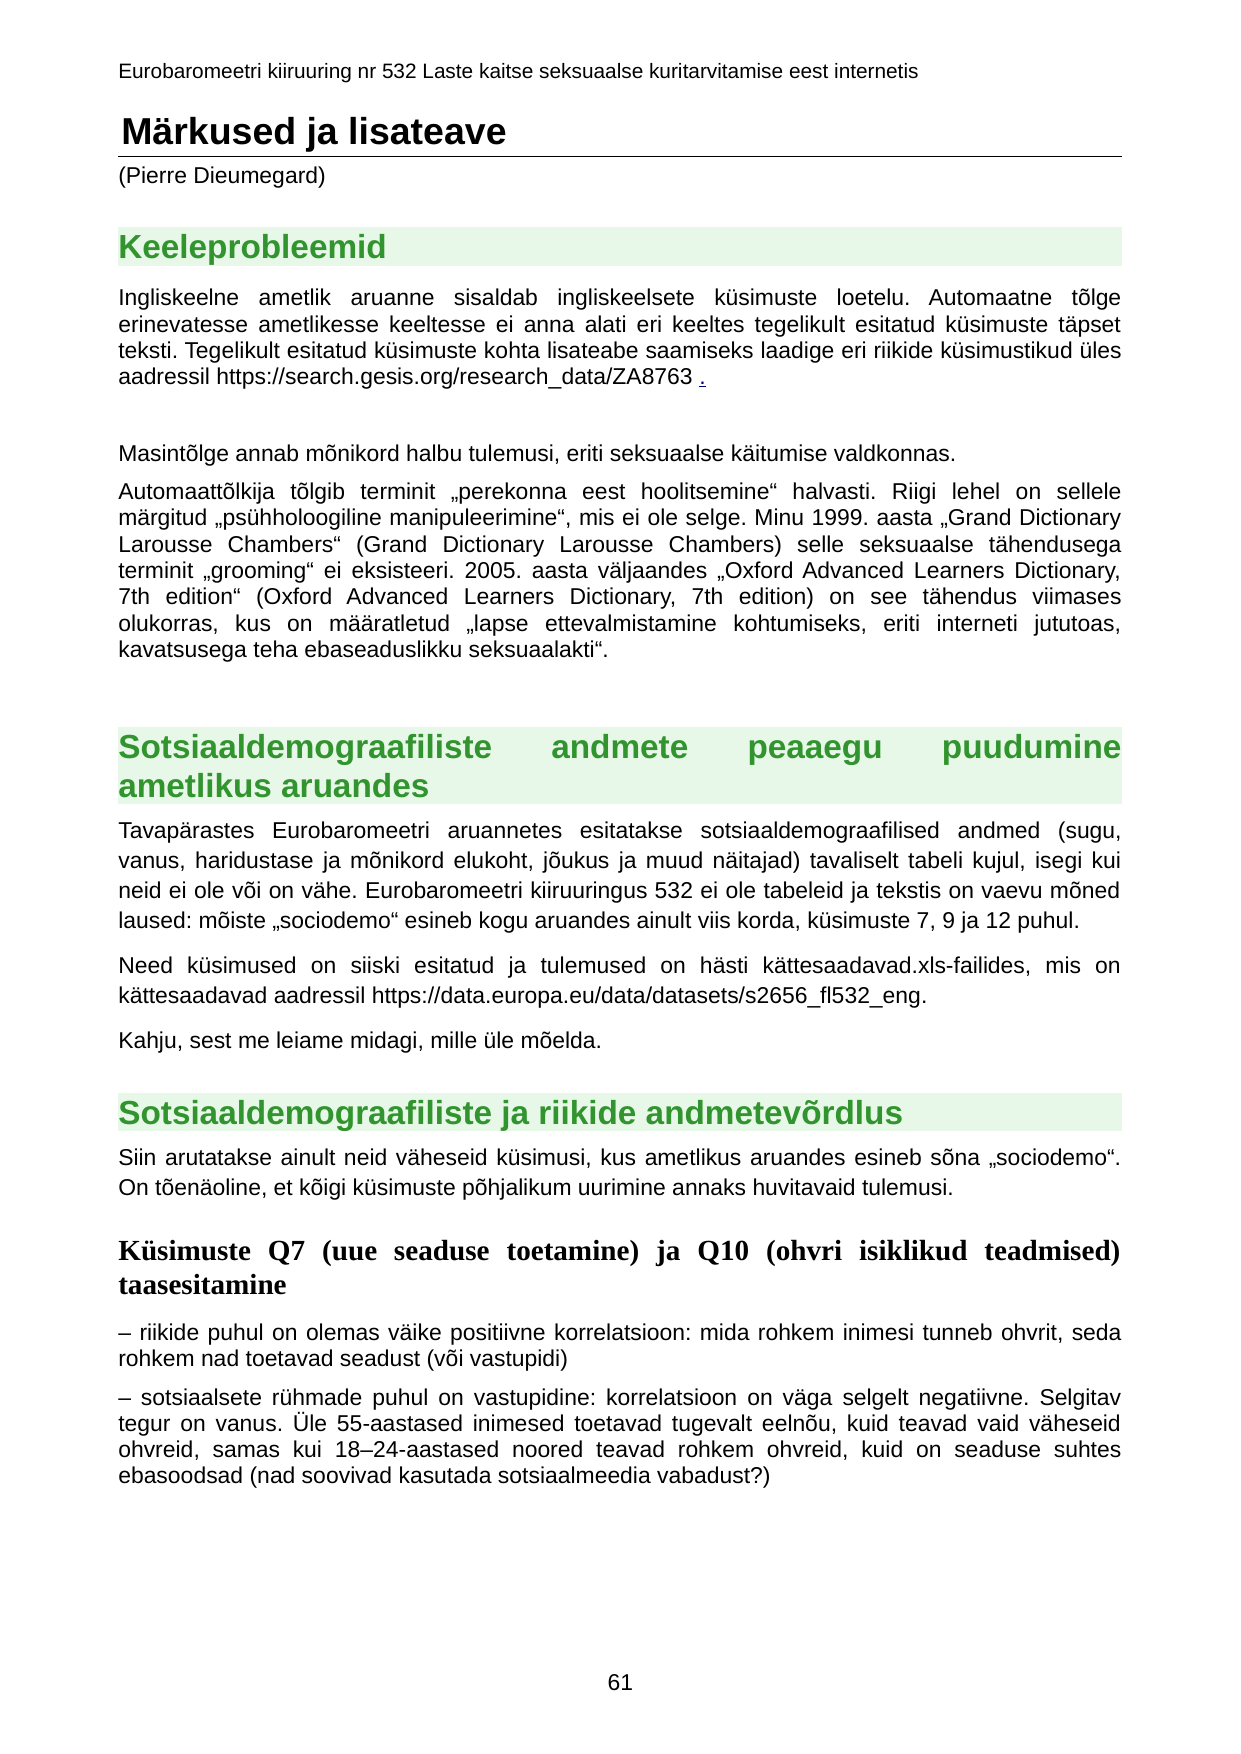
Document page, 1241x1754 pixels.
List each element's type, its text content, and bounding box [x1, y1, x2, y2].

text Tavapärastes Eurobaromeetri aruannetes esitatakse sotsiaaldemograafilised andmed (sugu, vanus, haridustase ja mõnikord elukoht, jõukus ja muud näitajad) tavaliselt tabeli kujul, isegi kui neid ei ole või on vähe. Eurobaromeetri kiiruuringus 532 ei ole tabeleid ja tekstis on vaevu mõned laused: mõiste „sociodemo“ esineb kogu aruandes ainult viis korda, küsimuste 7, 9 ja 12 puhul. [118, 817, 1122, 934]
text Masintõlge annab mõnikord halbu tulemusi, eriti seksuaalse käitumise valdkonnas. [118, 440, 1122, 466]
text Kahju, sest me leiame midagi, mille üle mõelda. [118, 1027, 1122, 1053]
text Siin arutatakse ainult neid väheseid küsimusi, kus ametlikus aruandes esineb sõna „sociodemo“. On tõenäoline, et kõigi küsimuste põhjalikum uurimine annaks huvitavaid tulemusi. [118, 1144, 1122, 1200]
subtitle Keeleprobleemid [118, 227, 1122, 266]
subtitle Sotsiaaldemograafiliste andmete peaaegu puudumine ametlikus aruandes [118, 727, 1122, 804]
subtitle Märkused ja lisateave [118, 107, 1122, 156]
text (Pierre Dieumegard) [118, 162, 1122, 188]
text – riikide puhul on olemas väike positiivne korrelatsioon: mida rohkem inimesi tunneb ohvrit, seda rohkem nad toetavad seadust (või vastupidi) [118, 1319, 1122, 1372]
text – sotsiaalsete rühmade puhul on vastupidine: korrelatsioon on väga selgelt negatiivne. Selgitav tegur on vanus. Üle 55-aastased inimesed toetavad tugevalt eelnõu, kuid teavad vaid väheseid ohvreid, samas kui 18–24-aastased noored teavad rohkem ohvreid, kuid on seaduse suhtes ebasoodsad (nad soovivad kasutada sotsiaalmeedia vabadust?) [118, 1383, 1122, 1489]
text Ingliskeelne ametlik aruanne sisaldab ingliskeelsete küsimuste loetelu. Automaatne tõlge erinevatesse ametlikesse keeltesse ei anna alati eri keeltes tegelikult esitatud küsimuste täpset teksti. Tegelikult esitatud küsimuste kohta lisateabe saamiseks laadige eri riikide küsimustikud üles aadressil https://search.gesis.org/research_data/ZA8763 . [118, 284, 1122, 389]
text Automaattõlkija tõlgib terminit „perekonna eest hoolitsemine“ halvasti. Riigi lehel on sellele märgitud „psühholoogiline manipuleerimine“, mis ei ole selge. Minu 1999. aasta „Grand Dictionary Larousse Chambers“ (Grand Dictionary Larousse Chambers) selle seksuaalse tähendusega terminit „grooming“ ei eksisteeri. 2005. aasta väljaandes „Oxford Advanced Learners Dictionary, 7th edition“ (Oxford Advanced Learners Dictionary, 7th edition) on see tähendus viimases olukorras, kus on määratletud „lapse ettevalmistamine kohtumiseks, eriti interneti jututoas, kavatsusega teha ebaseaduslikku seksuaalakti“. [118, 478, 1122, 662]
subtitle Küsimuste Q7 (uue seaduse toetamine) ja Q10 (ohvri isiklikud teadmised) taasesitamine [118, 1233, 1122, 1300]
text Need küsimused on siiski esitatud ja tulemused on hästi kättesaadavad.xls-failides, mis on kättesaadavad aadressil https://data.europa.eu/data/datasets/s2656_fl532_eng. [118, 952, 1122, 1009]
subtitle Sotsiaaldemograafiliste ja riikide andmetevõrdlus [118, 1093, 1122, 1131]
